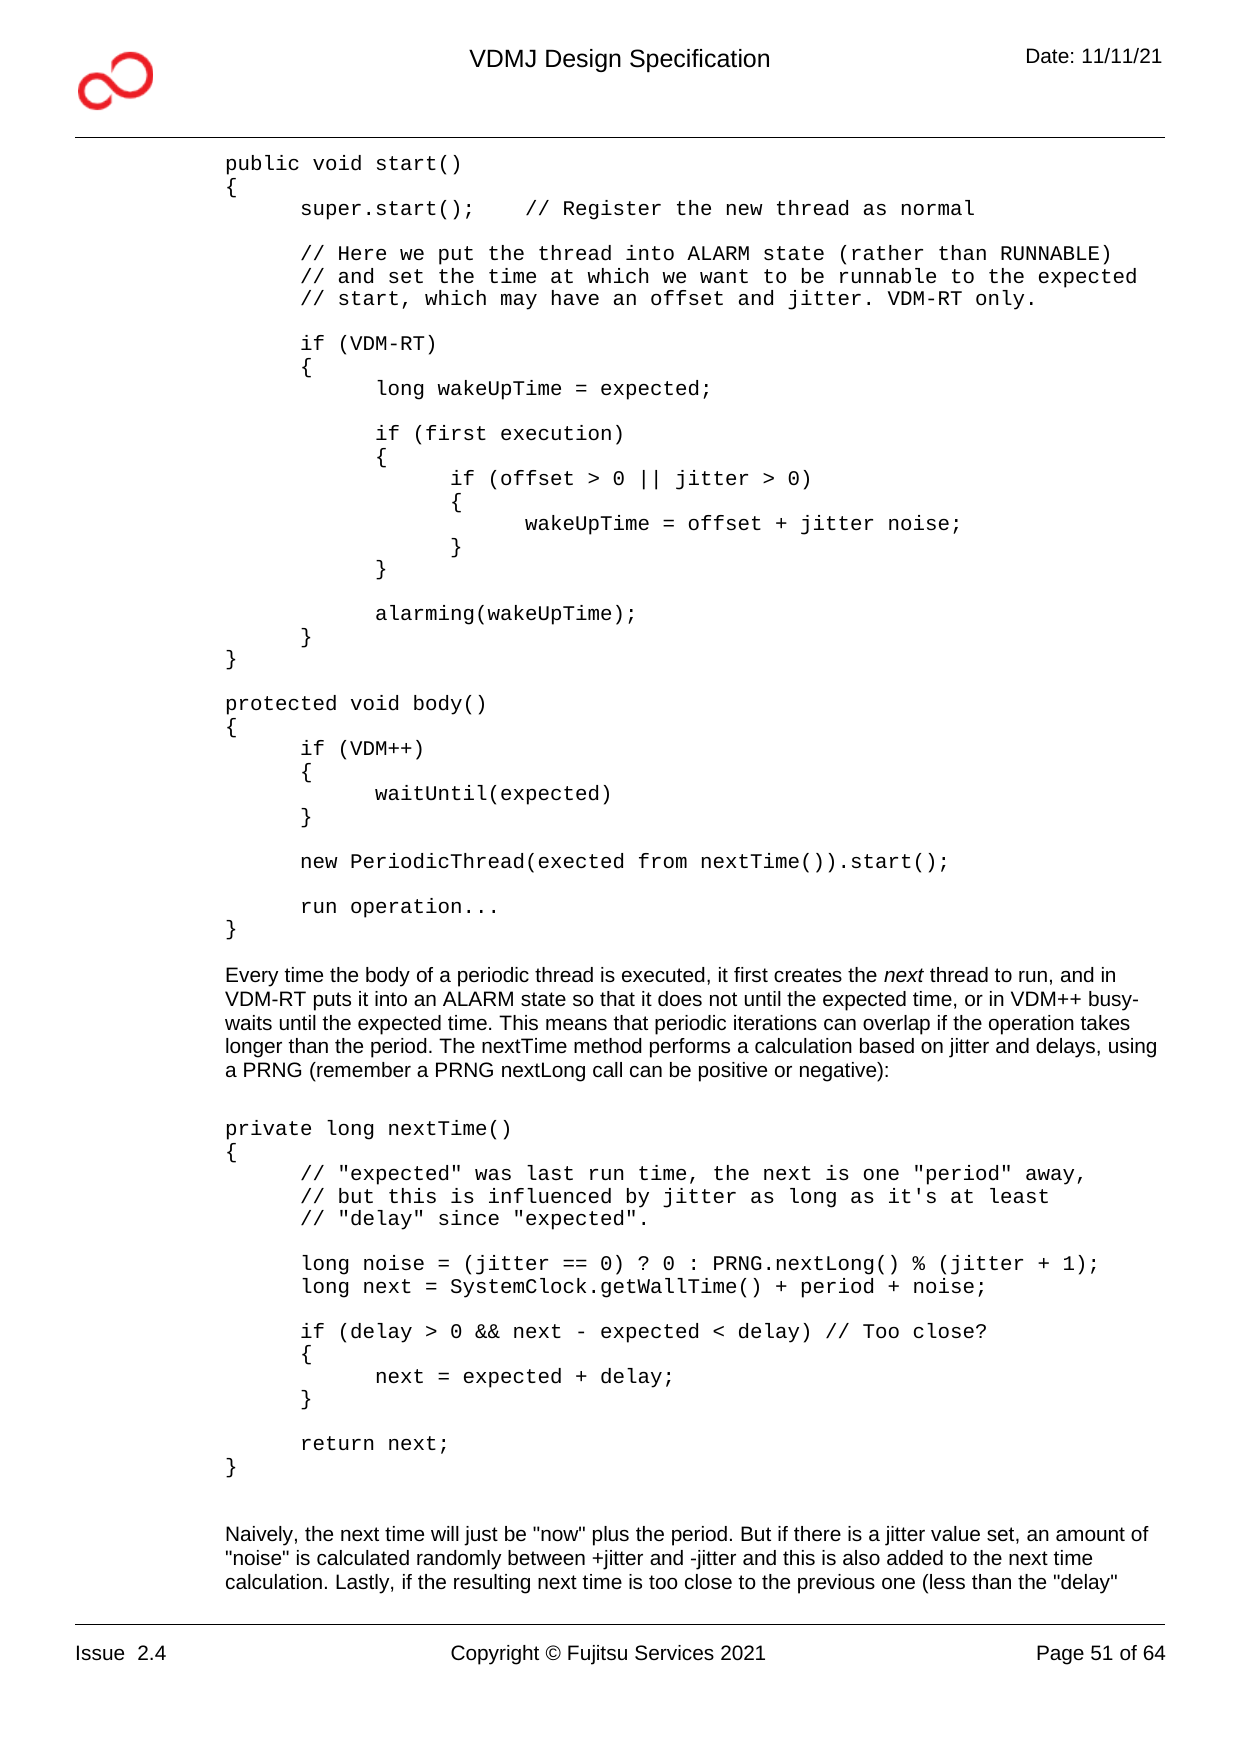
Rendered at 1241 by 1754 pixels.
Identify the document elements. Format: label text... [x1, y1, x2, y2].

text } [225, 558, 1165, 580]
text if (first execution) [225, 423, 1165, 445]
text // "expected" was last run time, the next is one "period" away, [225, 1163, 1165, 1185]
text { [225, 355, 1165, 378]
text if (offset > 0 || jitter > 0) [225, 468, 1165, 490]
text } [225, 535, 1165, 558]
text // Here we put the thread into ALARM state (rather than RUNNABLE) [225, 243, 1165, 265]
text new PeriodicThread(exected from nextTime()).start(); [225, 850, 1165, 873]
text { [225, 490, 1165, 513]
text { [225, 715, 1165, 738]
text Naively, the next time will just be "now" plus the period. But if there is a jitter value set, an amount of "noise" is calculated randomly between +jitter and -jitter and this is also added to the next time calculation. Lastly, if the resulting next time is too close to the previous one (less than the "delay" [225, 1523, 1165, 1594]
text } [225, 648, 1165, 670]
text } [225, 1455, 1165, 1478]
text { [225, 1343, 1165, 1365]
text super.start(); // Register the new thread as normal [225, 198, 1165, 220]
text long noise = (jitter == 0) ? 0 : PRNG.nextLong() % (jitter + 1); [225, 1253, 1165, 1275]
text { [225, 175, 1165, 198]
text { [225, 1140, 1165, 1163]
text Every time the body of a periodic thread is executed, it first creates the next thread to run, and in VDM-RT puts it into an ALARM state so that it does not until the expected time, or in VDM++ busy-waits until the expected time. This means that periodic iterations can overlap if the operation takes longer than the period. The nextTime method performs a calculation based on jitter and delays, using a PRNG (remember a PRNG nextLong call can be positive or negative): [225, 963, 1165, 1083]
text next = expected + delay; [225, 1365, 1165, 1388]
text } [225, 918, 1165, 940]
text public void start() [225, 153, 1165, 175]
text run operation... [225, 895, 1165, 918]
text if (VDM++) [225, 738, 1165, 760]
text waitUntil(expected) [225, 783, 1165, 805]
text alarming(wakeUpTime); [225, 603, 1165, 625]
text } [225, 1388, 1165, 1410]
text } [225, 805, 1165, 828]
text { [225, 445, 1165, 468]
text return next; [225, 1433, 1165, 1455]
picture [78, 44, 153, 120]
text // start, which may have an offset and jitter. VDM-RT only. [225, 288, 1165, 310]
text } [225, 625, 1165, 648]
text private long nextTime() [225, 1118, 1165, 1140]
text wakeUpTime = offset + jitter noise; [225, 513, 1165, 535]
text // but this is influenced by jitter as long as it's at least [225, 1185, 1165, 1208]
text long next = SystemClock.getWallTime() + period + noise; [225, 1275, 1165, 1298]
text if (delay > 0 && next - expected < delay) // Too close? [225, 1320, 1165, 1343]
text long wakeUpTime = expected; [225, 378, 1165, 400]
text { [225, 760, 1165, 783]
text // "delay" since "expected". [225, 1208, 1165, 1230]
text // and set the time at which we want to be runnable to the expected [225, 265, 1165, 288]
text protected void body() [225, 693, 1165, 715]
text if (VDM-RT) [225, 333, 1165, 355]
